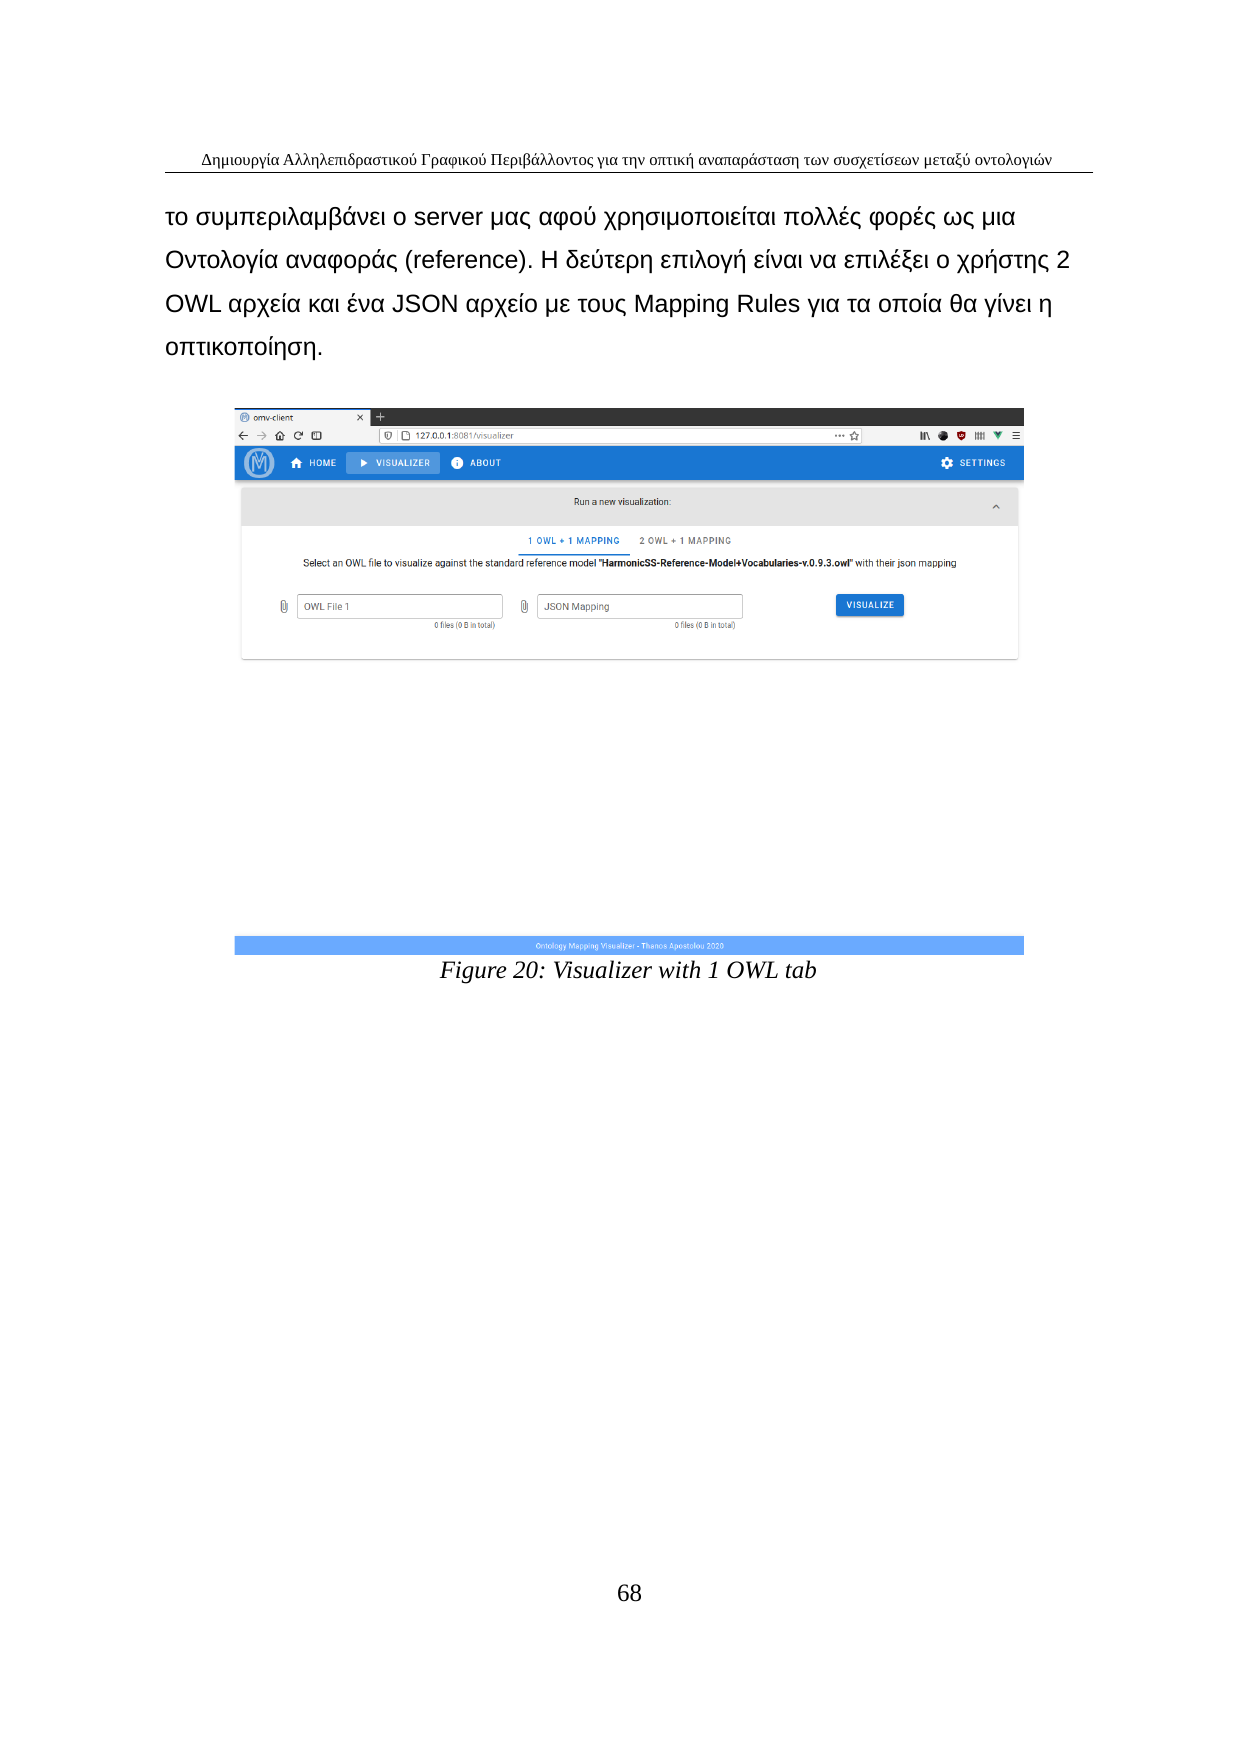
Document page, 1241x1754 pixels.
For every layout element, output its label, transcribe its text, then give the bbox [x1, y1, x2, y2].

text το συμπεριλαμβάνει ο server μας αφού χρησιμοποιείται πολλές φορές ως μια Οντολογία αναφοράς (reference). Η δεύτερη επιλογή είναι να επιλέξει ο χρήστης 2 OWL αρχεία και ένα JSON αρχείο με τους Mapping Rules για τα οποία θα γίνει η οπτικοποίηση. [165, 202, 1093, 360]
picture [234, 408, 1024, 955]
text Figure 20: Visualizer with 1 OWL tab [234, 955, 1024, 984]
